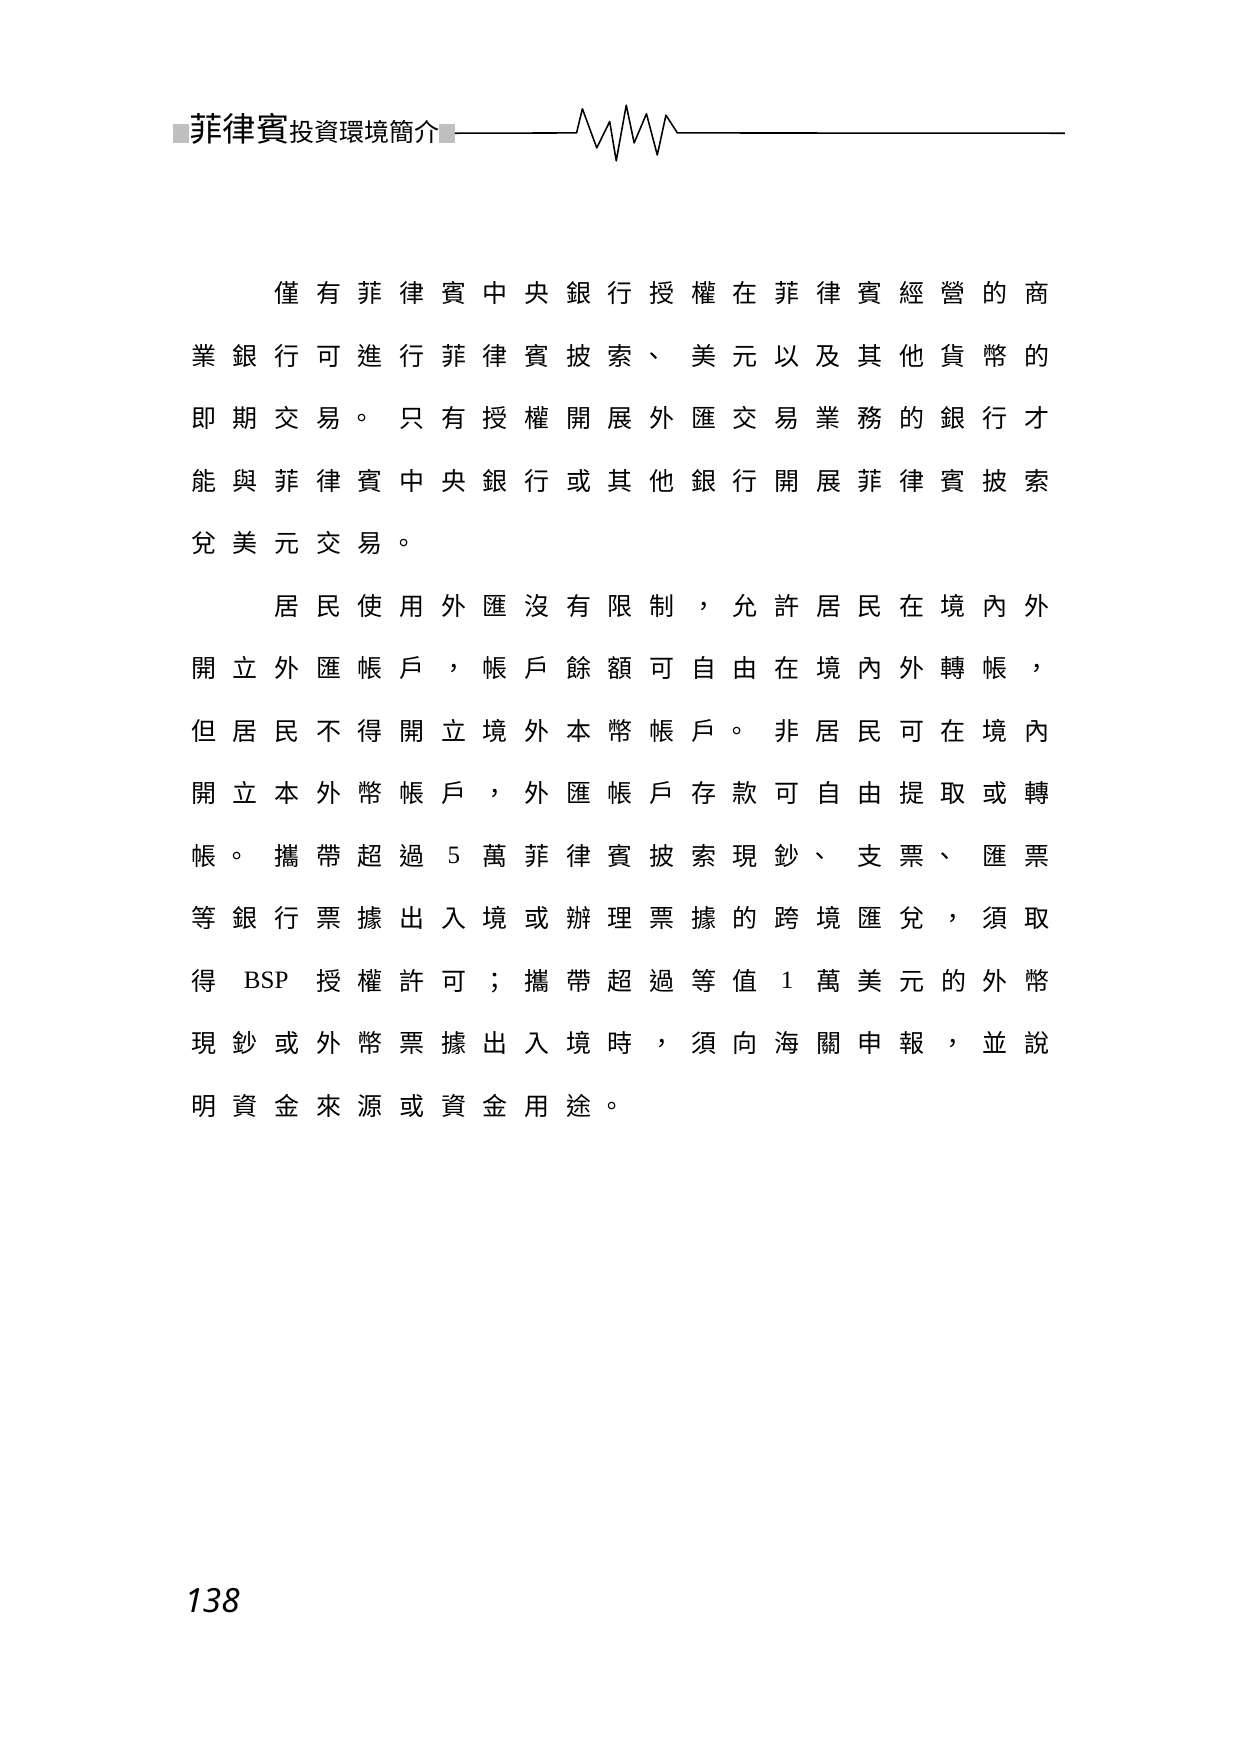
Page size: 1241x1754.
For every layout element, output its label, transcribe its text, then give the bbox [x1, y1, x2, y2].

text 居民使用外匯沒有限制，允許居民在境內外開立外匯帳戶，帳戶餘額可自由在境內外轉帳，但居民不得開立境外本幣帳戶。非居民可在境內開立本外幣帳戶，外匯帳戶存款可自由提取或轉帳。攜帶超過5萬菲律賓披索現鈔、支票、匯票等銀行票據出入境或辦理票據的跨境匯兌，須取得BSP授權許可；攜帶超過等值1萬美元的外幣現鈔或外幣票據出入境時，須向海關申報，並說明資金來源或資金用途。 [183, 563, 1058, 1125]
text 僅有菲律賓中央銀行授權在菲律賓經營的商業銀行可進行菲律賓披索、美元以及其他貨幣的即期交易。只有授權開展外匯交易業務的銀行才能與菲律賓中央銀行或其他銀行開展菲律賓披索兌美元交易。 [183, 250, 1058, 563]
